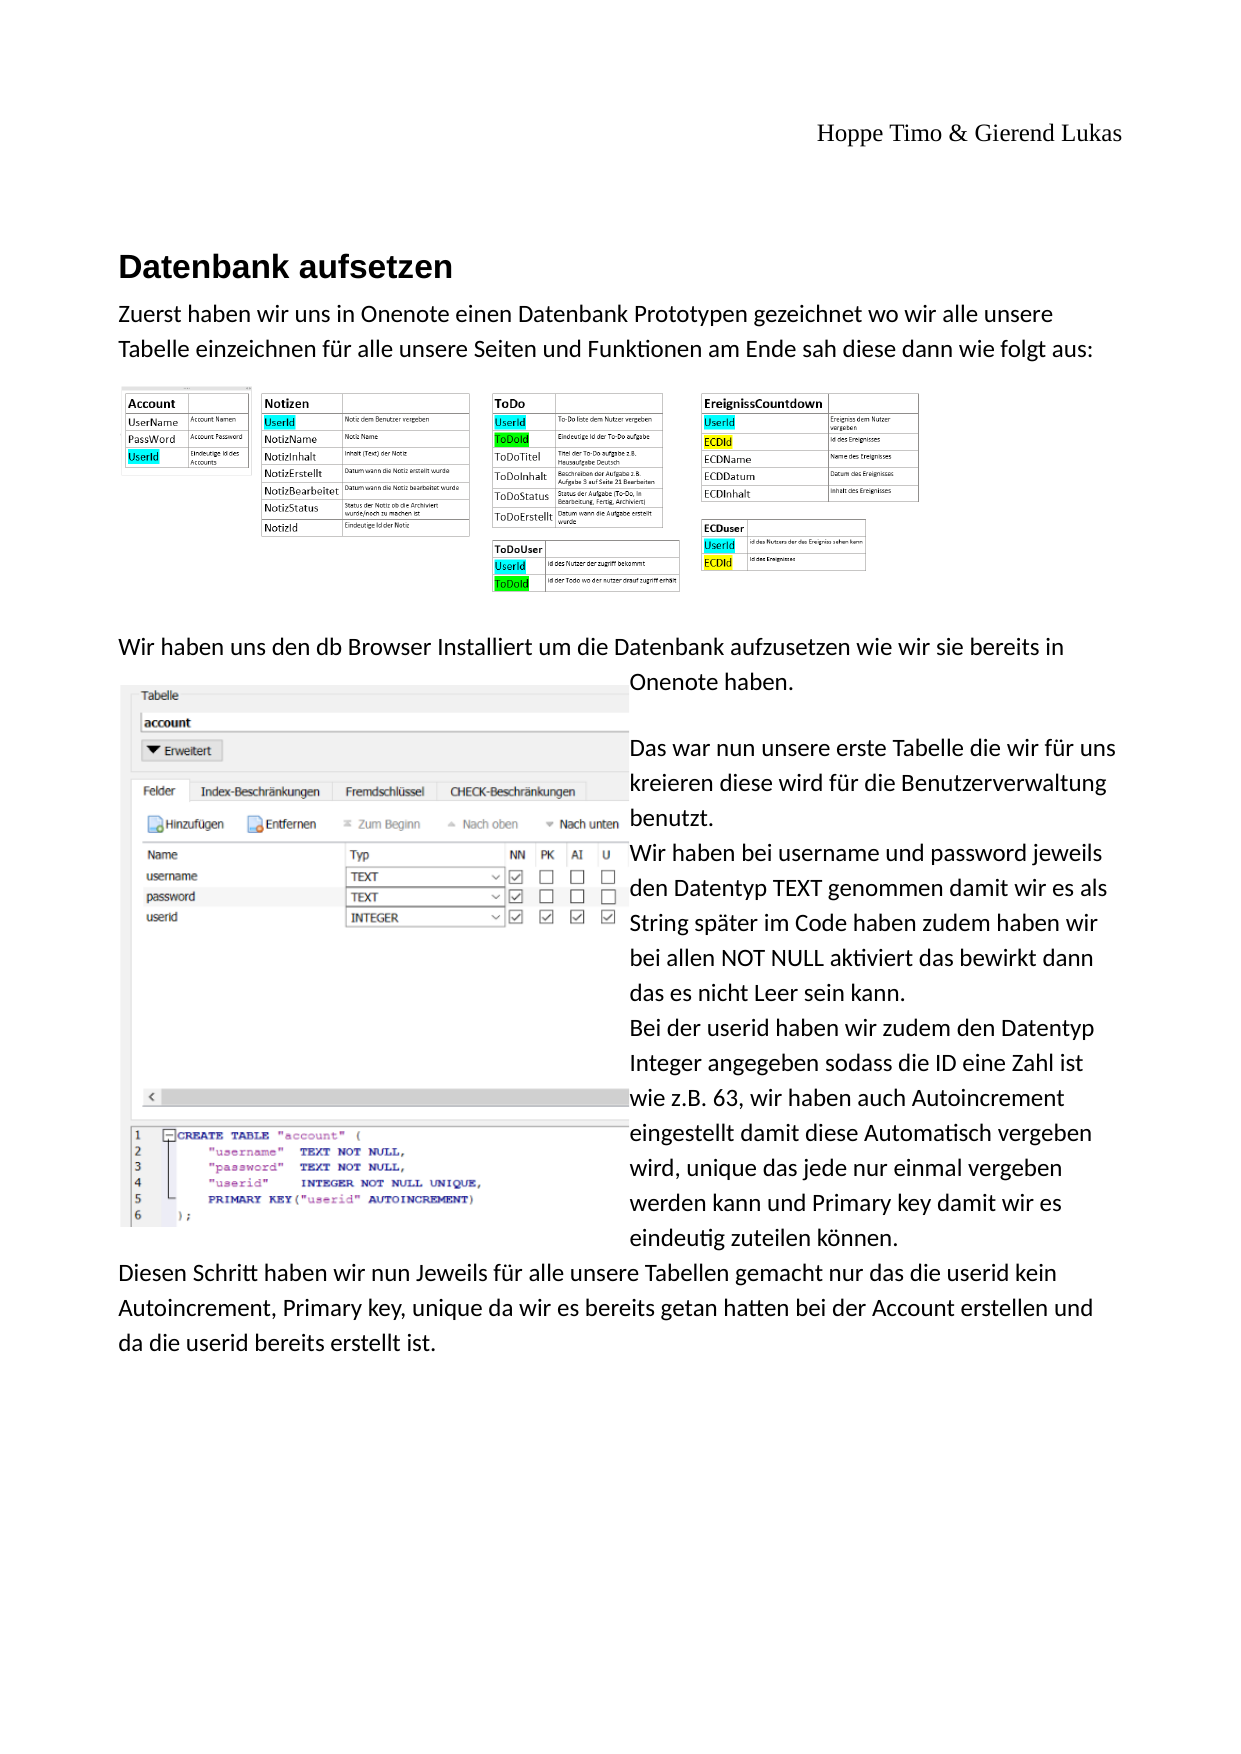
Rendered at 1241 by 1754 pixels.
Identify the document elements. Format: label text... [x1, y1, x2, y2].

picture [120, 382, 947, 608]
picture [120, 685, 630, 1227]
text Wir haben uns den db Browser Installiert um die Datenbank aufzusetzen wie wir sie bereits in Onenote haben. Das war nun unsere erste Tabelle die wir für uns kreieren diese wird für die Benutzerverwaltung benutzt. Wir haben bei username und password jeweils den Datentyp TEXT genommen damit wir es als String später im Code haben zudem haben wir bei allen NOT NULL aktiviert das bewirkt dann das es nicht Leer sein kann. Bei der userid haben wir zudem den Datentyp Integer angegeben sodass die ID eine Zahl ist wie z.B. 63, wir haben auch Autoincrement eingestellt damit diese Automatisch vergeben wird, unique das jede nur einmal vergeben werden kann und Primary key damit wir es eindeutig zuteilen können. Diesen Schritt haben wir nun Jeweils für alle unsere Tabellen gemacht nur das die userid kein Autoincrement, Primary key, unique da wir es bereits getan hatten bei der Account erstellen und da die userid bereits erstellt ist. [118, 382, 1122, 1357]
subtitle Datenbank aufsetzen [118, 247, 1122, 285]
text Zuerst haben wir uns in Onenote einen Datenbank Prototypen gezeichnet wo wir alle unsere Tabelle einzeichnen für alle unsere Seiten und Funktionen am Ende sah diese dann wie folgt aus: [118, 298, 1122, 363]
